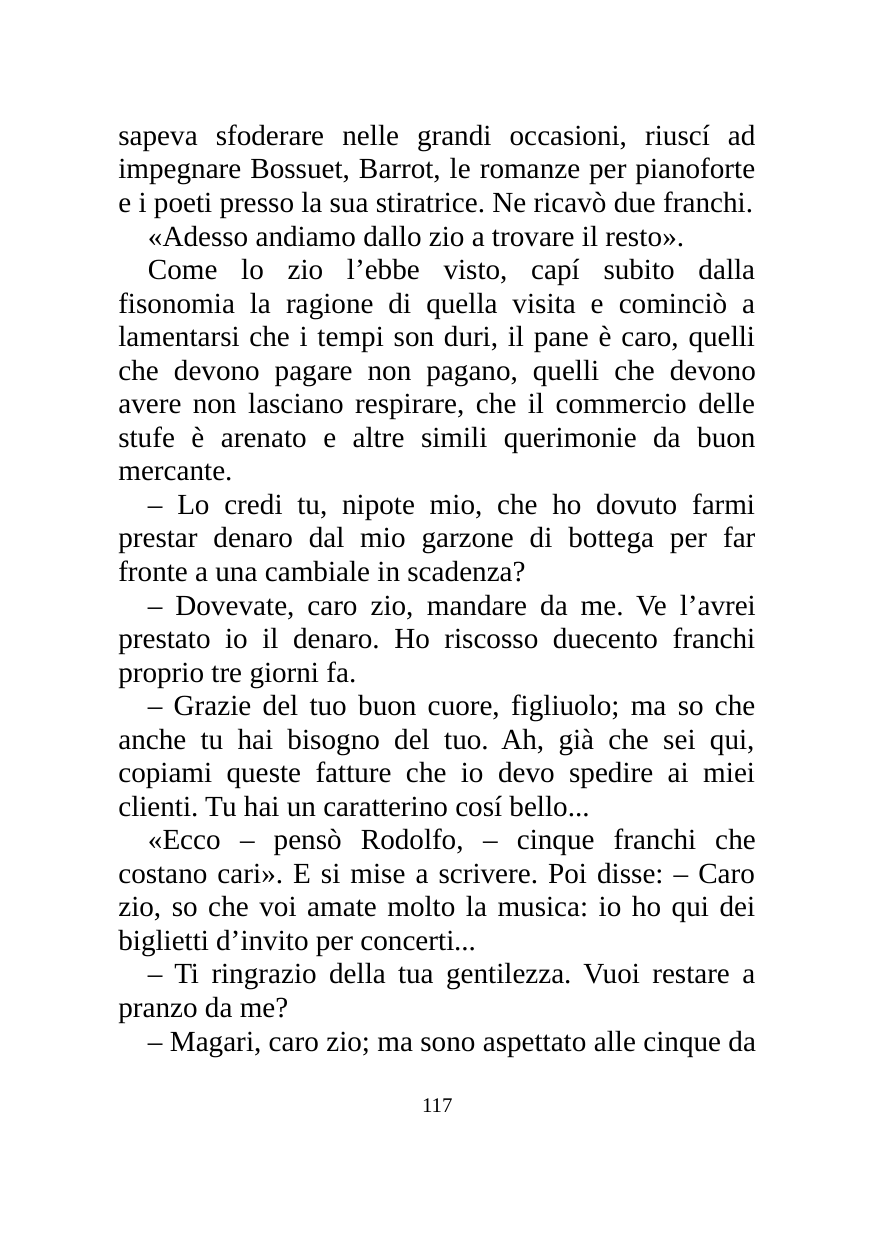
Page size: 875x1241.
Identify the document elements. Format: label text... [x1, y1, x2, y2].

text ‒ Lo credi tu, nipote mio, che ho dovuto farmi prestar denaro dal mio garzone di bottega per far fronte a una cambiale in scadenza? [118, 487, 756, 588]
text ‒ Grazie del tuo buon cuore, figliuolo; ma so che anche tu hai bisogno del tuo. Ah, già che sei qui, copiami queste fatture che io devo spedire ai miei clienti. Tu hai un caratterino cosí bello... [118, 688, 756, 822]
text ‒ Ti ringrazio della tua gentilezza. Vuoi restare a pranzo da me? [118, 957, 756, 1024]
text ‒ Dovevate, caro zio, mandare da me. Ve l’avrei prestato io il denaro. Ho riscosso duecento franchi proprio tre giorni fa. [118, 588, 756, 688]
text sapeva sfoderare nelle grandi occasioni, riuscí ad impegnare Bossuet, Barrot, le romanze per pianoforte e i poeti presso la sua stiratrice. Ne ricavò due franchi. [118, 118, 756, 219]
text «Adesso andiamo dallo zio a trovare il resto». [118, 219, 756, 252]
text ‒ Magari, caro zio; ma sono aspettato alle cinque da [118, 1024, 756, 1057]
text «Ecco ‒ pensò Rodolfo, ‒ cinque franchi che costano cari». E si mise a scrivere. Poi disse: ‒ Caro zio, so che voi amate molto la musica: io ho qui dei biglietti d’invito per concerti... [118, 822, 756, 957]
text Come lo zio l’ebbe visto, capí subito dalla fisonomia la ragione di quella visita e cominciò a lamentarsi che i tempi son duri, il pane è caro, quelli che devono pagare non pagano, quelli che devono avere non lasciano respirare, che il commercio delle stufe è arenato e altre simili querimonie da buon mercante. [118, 252, 756, 487]
